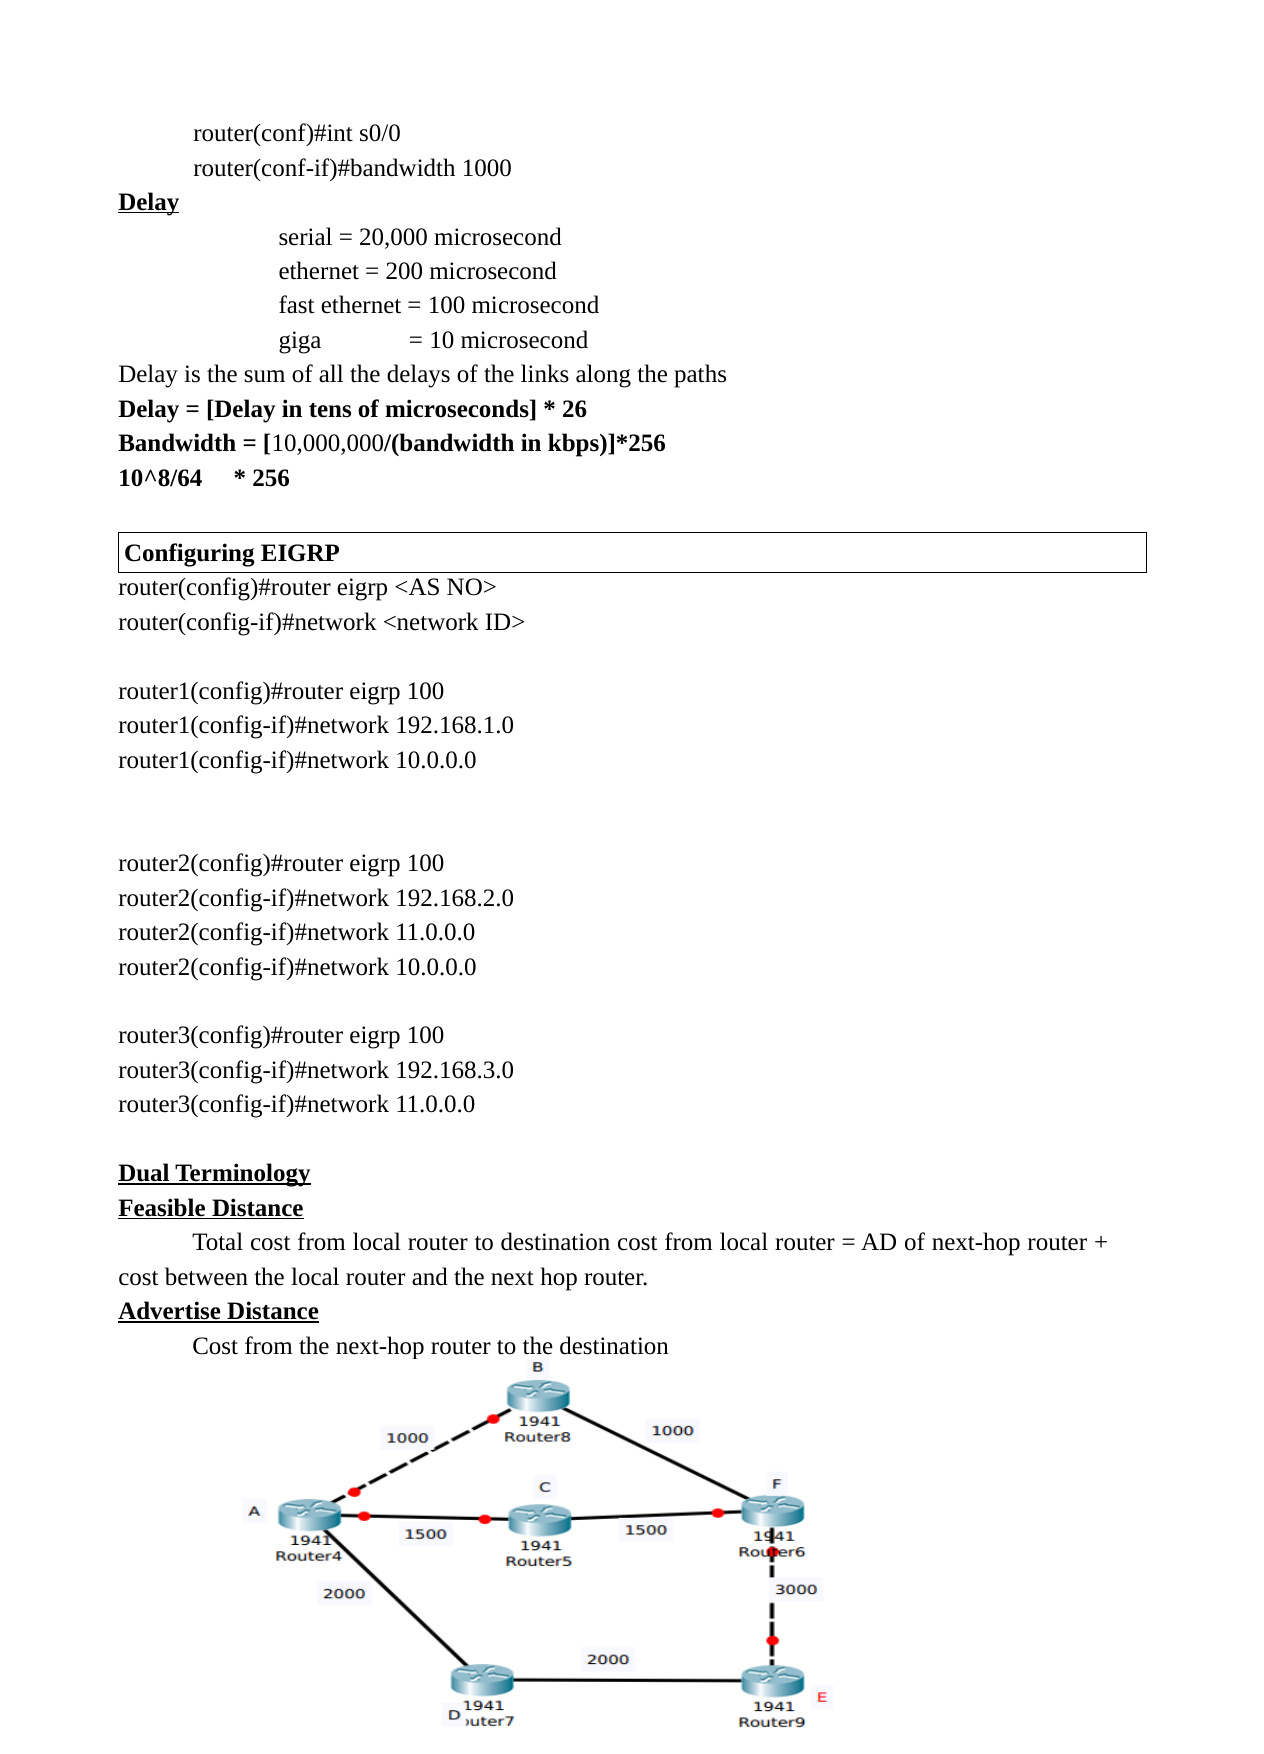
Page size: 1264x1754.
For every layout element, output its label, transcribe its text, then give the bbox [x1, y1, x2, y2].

text Feasible Distance [118, 1193, 1110, 1222]
text router(conf-if)#bandwidth 1000 [118, 153, 1110, 181]
text router3(config)#router eigrp 100 [118, 1021, 1110, 1049]
text Delay [118, 187, 1110, 216]
table_header Configuring EIGRP [119, 533, 1146, 572]
text router3(config-if)#network 11.0.0.0 [118, 1089, 1110, 1118]
text router1(config-if)#network 10.0.0.0 [118, 745, 1110, 773]
text router(config-if)#network <network ID> [118, 607, 1110, 636]
text router2(config-if)#network 192.168.2.0 [118, 883, 1110, 911]
text giga = 10 microsecond [118, 325, 1110, 354]
text Delay = [Delay in tens of microseconds] * 26 [118, 394, 1110, 423]
text Advertise Distance [118, 1296, 1110, 1325]
text Cost from the next-hop router to the destination [118, 1331, 1110, 1359]
text Bandwidth = [10,000,000/(bandwidth in kbps)]*256 [118, 428, 1110, 457]
text fast ethernet = 100 microsecond [118, 291, 1110, 319]
text Delay is the sum of all the delays of the links along the paths [118, 359, 1110, 388]
picture [236, 1359, 869, 1754]
text router1(config)#router eigrp 100 [118, 676, 1110, 704]
text router1(config-if)#network 192.168.1.0 [118, 710, 1110, 739]
text Total cost from local router to destination cost from local router = AD of next-hop router + cost between the local router and the next hop router. [118, 1227, 1110, 1291]
text serial = 20,000 microsecond [118, 222, 1110, 250]
text router2(config-if)#network 10.0.0.0 [118, 952, 1110, 980]
text router(conf)#int s0/0 [118, 118, 1110, 147]
text router2(config)#router eigrp 100 [118, 848, 1110, 877]
text Dual Terminology [118, 1158, 1110, 1187]
text router3(config-if)#network 192.168.3.0 [118, 1055, 1110, 1084]
text ethernet = 200 microsecond [118, 256, 1110, 285]
text router(config)#router eigrp <AS NO> [118, 573, 1110, 601]
text 10^8/64 * 256 [118, 463, 1110, 492]
text router2(config-if)#network 11.0.0.0 [118, 917, 1110, 946]
